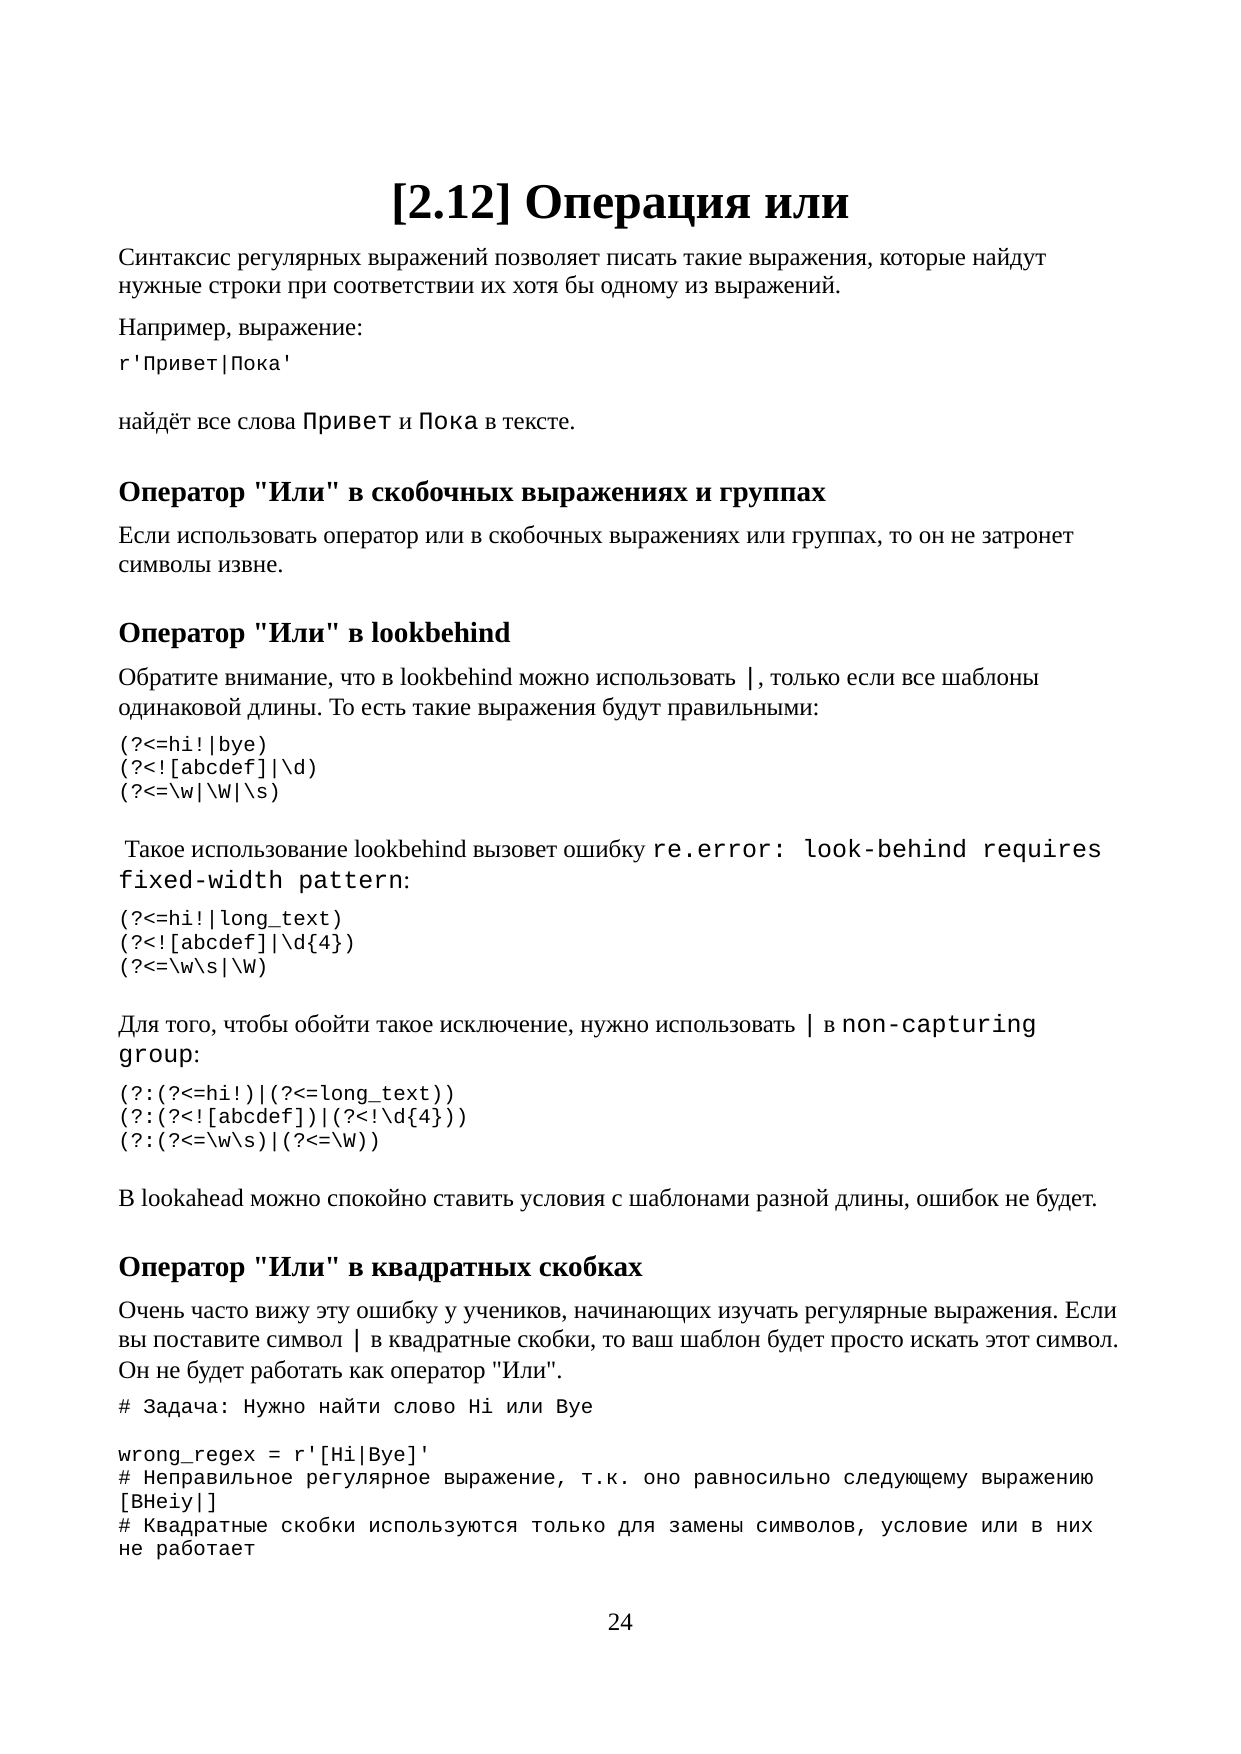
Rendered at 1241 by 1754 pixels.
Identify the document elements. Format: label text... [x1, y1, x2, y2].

text найдёт все слова Привет и Пока в тексте. [118, 406, 1122, 437]
text Очень часто вижу эту ошибку у учеников, начинающих изучать регулярные выражения. Если вы поставите символ | в квадратные скобки, то ваш шаблон будет просто искать этот символ. Он не будет работать как оператор "Или". [118, 1296, 1122, 1384]
text (?:(?<=hi!)|(?<=long_text)) [118, 1083, 1122, 1107]
text Например, выражение: [118, 312, 1122, 341]
text Обратите внимание, что в lookbehind можно использовать |, только если все шаблоны одинаковой длины. То есть такие выражения будут правильными: [118, 662, 1122, 721]
text (?<=hi!|bye) [118, 734, 1122, 757]
text wrong_regex = r'[Hi|Bye]' [118, 1444, 1122, 1467]
text В lookahead можно спокойно ставить условия с шаблонами разной длины, ошибок не будет. [118, 1183, 1122, 1212]
text Если использовать оператор или в скобочных выражениях или группах, то он не затронет символы извне. [118, 521, 1122, 578]
text Такое использование lookbehind вызовет ошибку re.error: look-behind requires fixed-width pattern: [118, 834, 1122, 896]
text # Задача: Нужно найти слово Hi или Bye [118, 1396, 1122, 1420]
text (?<=\w\s|\W) [118, 956, 1122, 979]
text r'Привет|Пока' [118, 353, 1122, 377]
subtitle Оператор "Или" в lookbehind [118, 616, 1122, 649]
subtitle [2.12] Операция или [118, 172, 1122, 229]
text # Квадратные скобки используются только для замены символов, условие или в них не работает [118, 1515, 1122, 1562]
text (?<![abcdef]|\d{4}) [118, 932, 1122, 956]
text Синтаксис регулярных выражений позволяет писать такие выражения, которые найдут нужные строки при соответствии их хотя бы одному из выражений. [118, 242, 1122, 299]
text Для того, чтобы обойти такое исключение, нужно использовать | в non-capturing group: [118, 1009, 1122, 1070]
text (?<=hi!|long_text) [118, 908, 1122, 932]
text (?<=\w|\W|\s) [118, 781, 1122, 805]
subtitle Оператор "Или" в скобочных выражениях и группах [118, 474, 1122, 508]
text # Неправильное регулярное выражение, т.к. оно равносильно следующему выражению [BHeiy|] [118, 1467, 1122, 1515]
text (?:(?<=\w\s)|(?<=\W)) [118, 1130, 1122, 1154]
text (?<![abcdef]|\d) [118, 757, 1122, 781]
subtitle Оператор "Или" в квадратных скобках [118, 1249, 1122, 1283]
text (?:(?<![abcdef])|(?<!\d{4})) [118, 1107, 1122, 1130]
